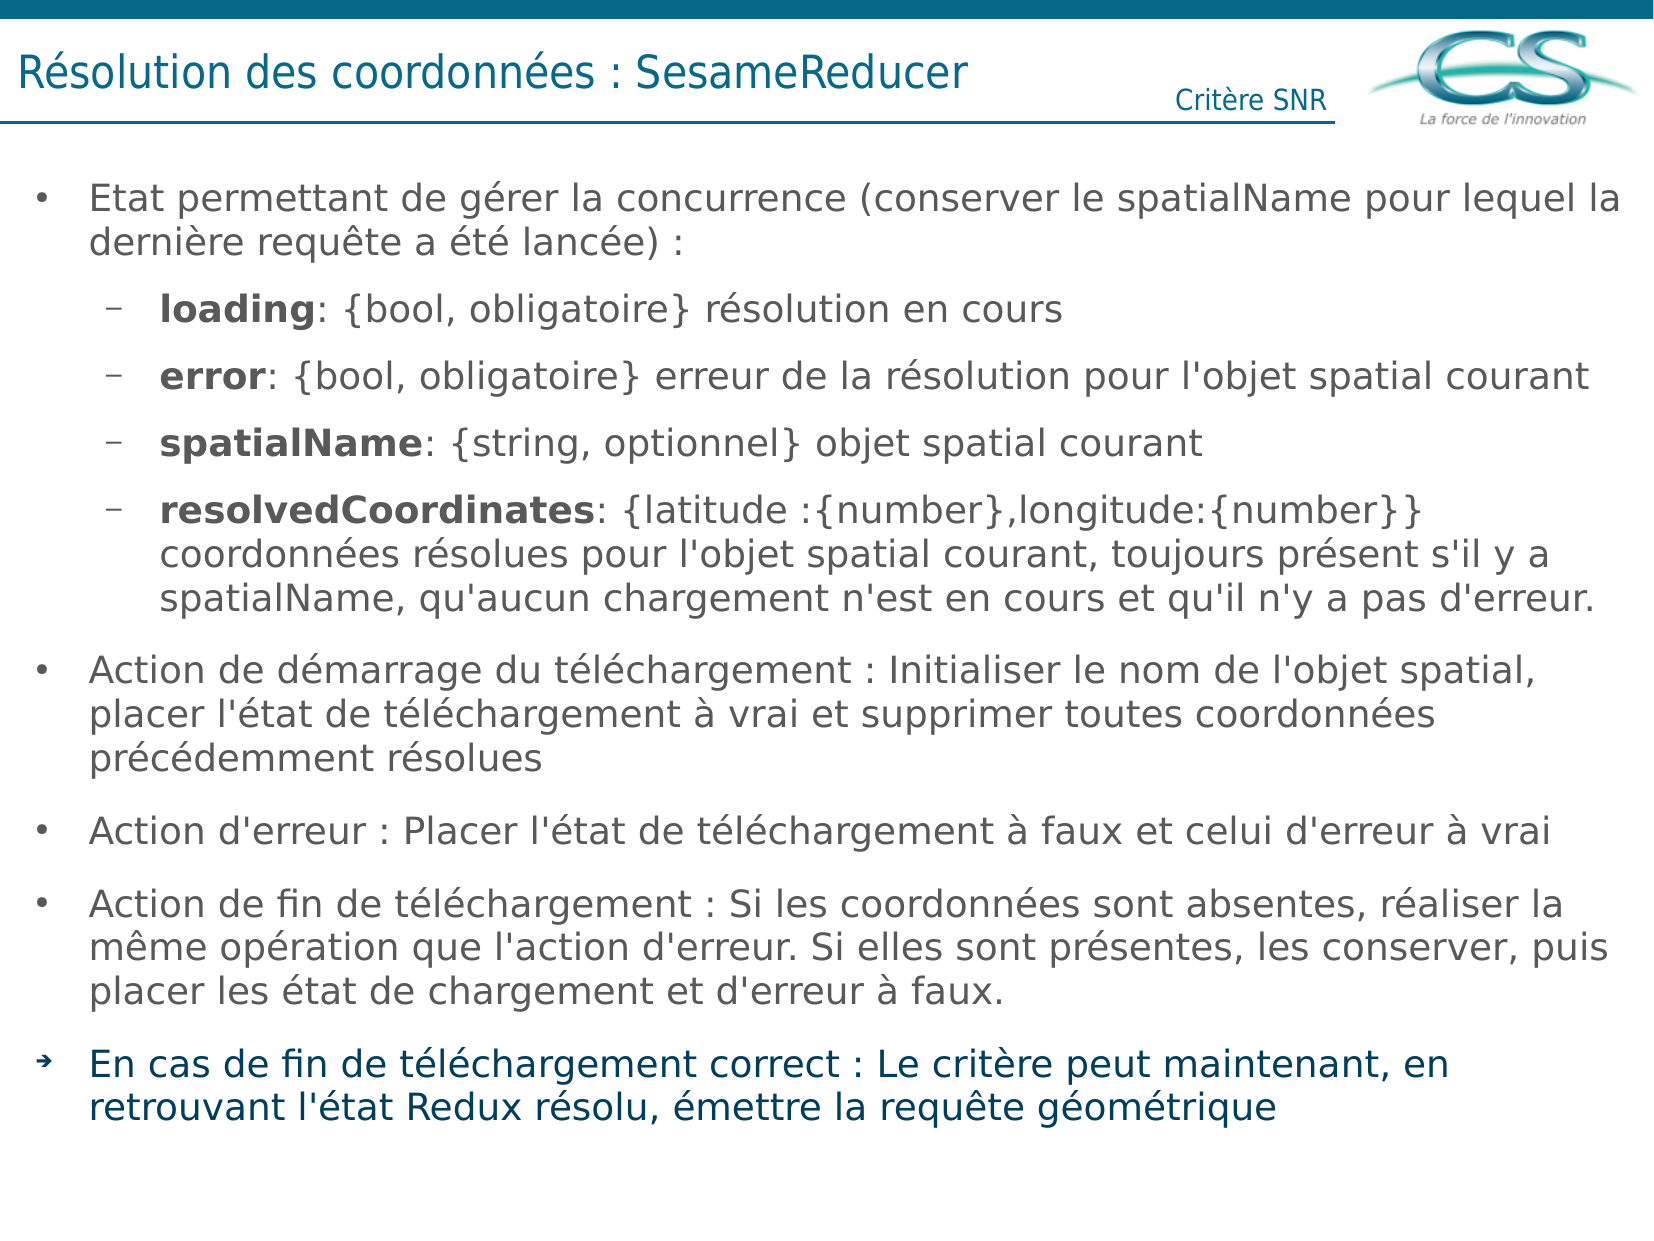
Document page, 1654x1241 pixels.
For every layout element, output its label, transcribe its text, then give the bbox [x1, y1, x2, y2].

picture [1368, 28, 1642, 128]
text_box Critère SNR [1163, 71, 1347, 142]
title Résolution des coordonnées : SesameReducer [17, 46, 1368, 106]
list Etat permettant de gérer la concurrence (conserver le spatialName pour lequel la dernière requête a été lancée) : loading: {bool, obligatoire} résolution en cours error: {bool, obligatoire} erreur de la résolution pour l'objet spatial courant spatialName: {string, optionnel} objet spatial courant resolvedCoordinates: {latitude :{number},longitude:{number}} coordonnées résolues pour l'objet spatial courant, toujours présent s'il y a spatialName, qu'aucun chargement n'est en cours et qu'il n'y a pas d'erreur. Action de démarrage du téléchargement : Initialiser le nom de l'objet spatial, placer l'état de téléchargement à vrai et supprimer toutes coordonnées précédemment résolues Action d'erreur : Placer l'état de téléchargement à faux et celui d'erreur à vrai Action de fin de téléchargement : Si les coordonnées sont absentes, réaliser la même opération que l'action d'erreur. Si elles sont présentes, les conserver, puis placer les état de chargement et d'erreur à faux. En cas de fin de téléchargement correct : Le critère peut maintenant, en retrouvant l'état Redux résolu, émettre la requête géométrique [17, 177, 1630, 1217]
